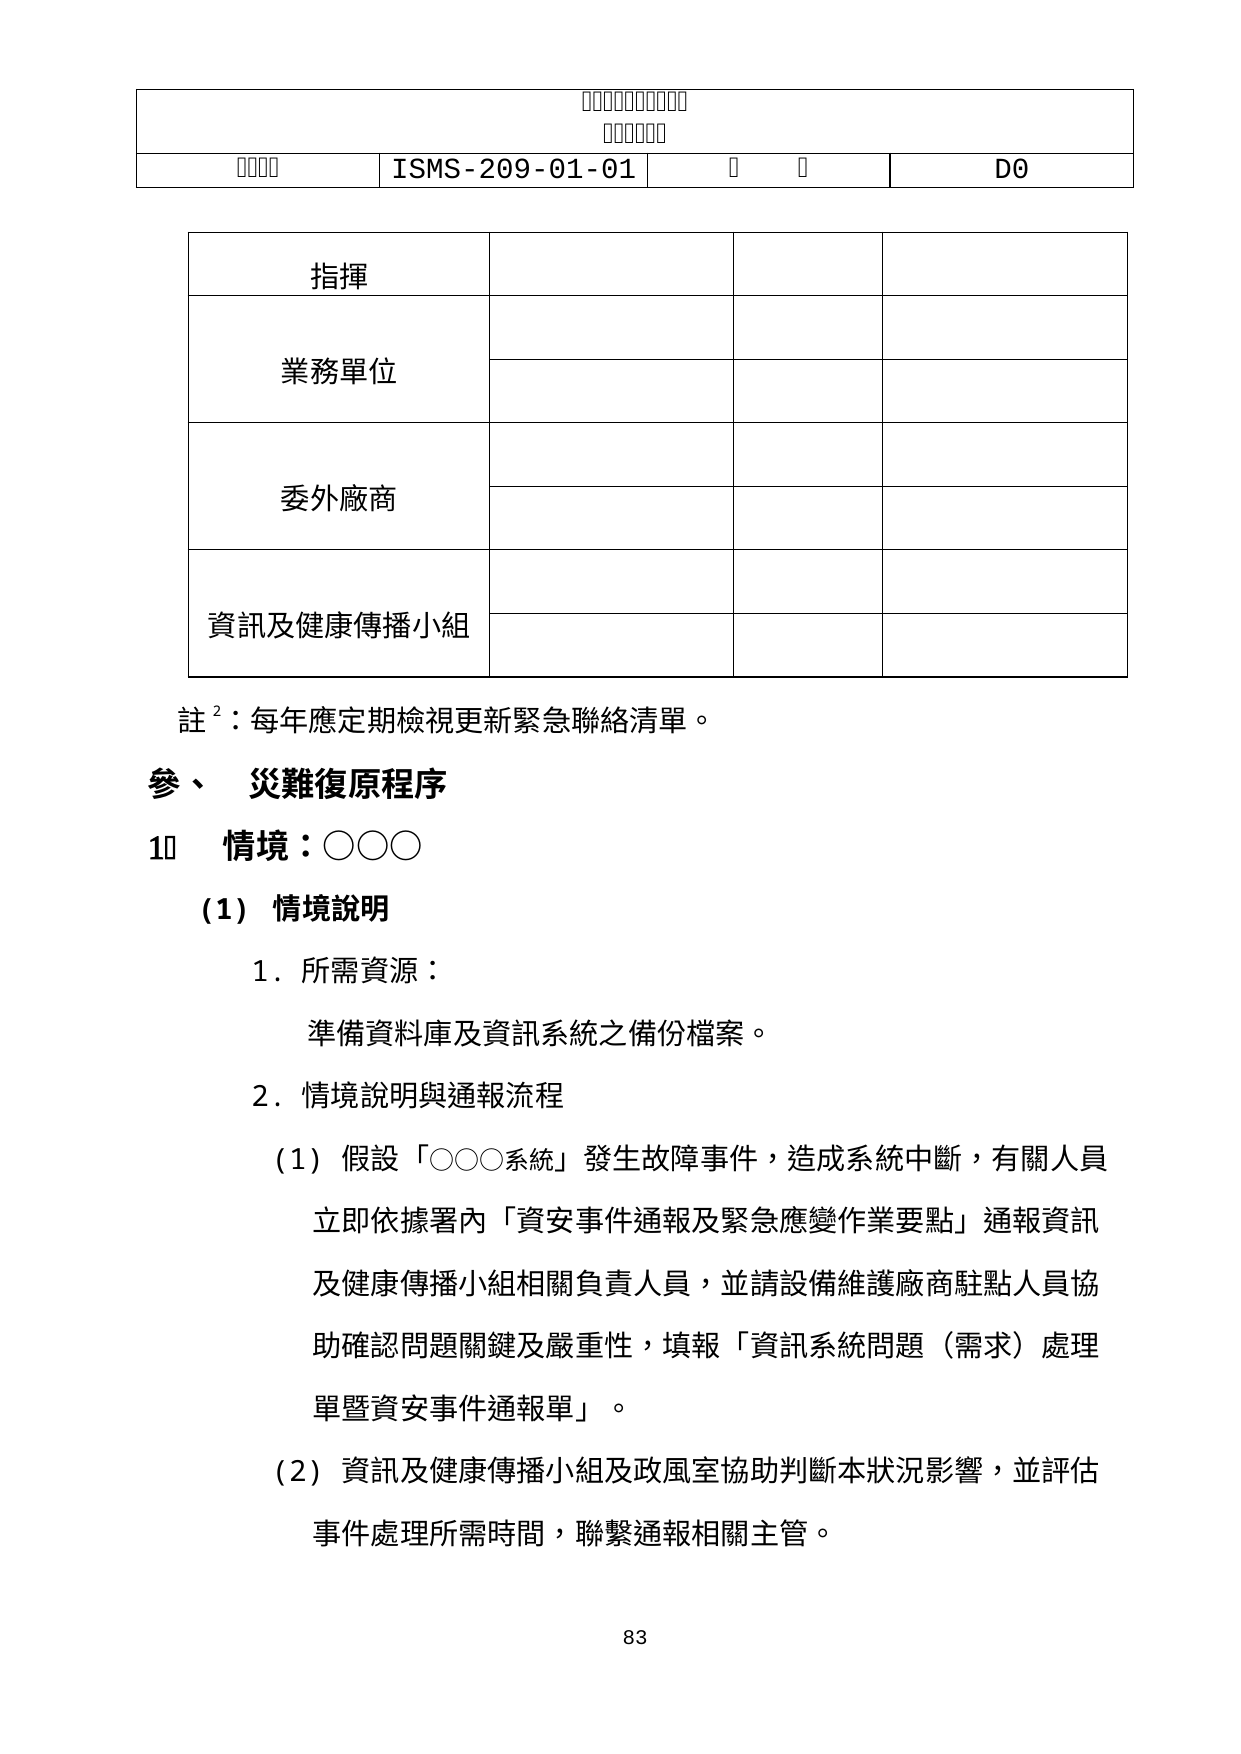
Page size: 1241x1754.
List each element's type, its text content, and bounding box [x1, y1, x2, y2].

table_cell [490, 550, 733, 613]
text (1) 假設「○○○系統」發生故障事件，造成系統中斷，有關人員立即依據署內「資安事件通報及緊急應變作業要點」通報資訊及健康傳播小組相關負責人員，並請設備維護廠商駐點人員協助確認問題關鍵及嚴重性，填報「資訊系統問題（需求）處理單暨資安事件通報單」。 [219, 1115, 1122, 1427]
table_cell [734, 487, 882, 549]
table_cell 業務單位 [189, 296, 489, 422]
table_cell [734, 360, 882, 422]
table_cell [883, 296, 1127, 359]
table_cell [490, 233, 733, 295]
table_cell [883, 360, 1127, 422]
table_cell [490, 614, 733, 676]
table_cell 委外廠商 [189, 423, 489, 549]
table_cell [734, 614, 882, 676]
table_cell [490, 296, 733, 359]
table_cell [883, 487, 1127, 549]
table_cell [883, 233, 1127, 295]
table_cell 指揮 [189, 233, 489, 295]
text 準備資料庫及資訊系統之備份檔案。 [307, 990, 1122, 1052]
table_cell [734, 233, 882, 295]
table_cell [883, 550, 1127, 613]
table_cell [734, 423, 882, 486]
list 情境說明 [198, 865, 1122, 927]
table_cell [883, 614, 1127, 676]
text 註2：每年應定期檢視更新緊急聯絡清單。 [177, 677, 1122, 740]
list 情境說明與通報流程 [251, 1052, 1122, 1115]
table_cell 資訊及健康傳播小組 [189, 550, 489, 676]
list 情境：○○○ [148, 802, 1122, 865]
table_cell [490, 487, 733, 549]
table_cell [734, 296, 882, 359]
text (2) 資訊及健康傳播小組及政風室協助判斷本狀況影響，並評估事件處理所需時間，聯繫通報相關主管。 [219, 1427, 1122, 1552]
table_cell [490, 360, 733, 422]
list 所需資源： [251, 927, 1122, 990]
table_cell [734, 550, 882, 613]
table_cell [490, 423, 733, 486]
table_cell [883, 423, 1127, 486]
list 災難復原程序 [148, 740, 1122, 802]
